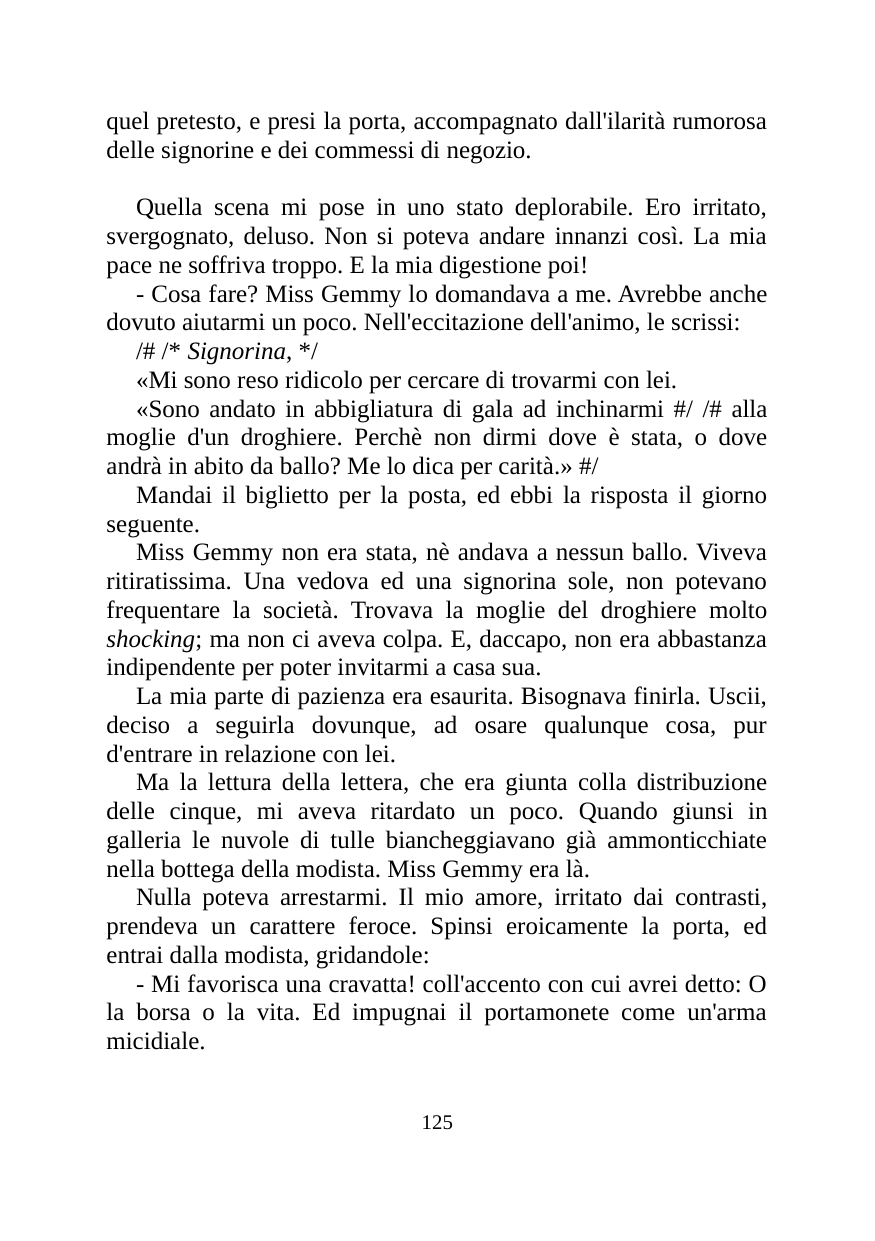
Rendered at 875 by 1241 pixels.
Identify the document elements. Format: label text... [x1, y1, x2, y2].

text «Sono andato in abbigliatura di gala ad inchinarmi #/ /# alla moglie d'un droghiere. Perchè non dirmi dove è stata, o dove andrà in abito da ballo? Me lo dica per carità.» #/ [106, 394, 768, 480]
text Miss Gemmy non era stata, nè andava a nessun ballo. Viveva ritiratissima. Una vedova ed una signorina sole, non potevano frequentare la società. Trovava la moglie del droghiere molto shocking; ma non ci aveva colpa. E, daccapo, non era abbastanza indipendente per poter invitarmi a casa sua. [106, 537, 768, 681]
text - Mi favorisca una cravatta! coll'accento con cui avrei detto: O la borsa o la vita. Ed impugnai il portamonete come un'arma micidiale. [106, 969, 768, 1055]
text quel pretesto, e presi la porta, accompagnato dall'ilarità rumorosa delle signorine e dei commessi di negozio. [106, 106, 768, 164]
text Quella scena mi pose in uno stato deplorabile. Ero irritato, svergognato, deluso. Non si poteva andare innanzi così. La mia pace ne soffriva troppo. E la mia digestione poi! [106, 192, 768, 279]
text Ma la lettura della lettera, che era giunta colla distribuzione delle cinque, mi aveva ritardato un poco. Quando giunsi in galleria le nuvole di tulle biancheggiavano già ammonticchiate nella bottega della modista. Miss Gemmy era là. [106, 767, 768, 882]
text Mandai il biglietto per la posta, ed ebbi la risposta il giorno seguente. [106, 480, 768, 537]
text «Mi sono reso ridicolo per cercare di trovarmi con lei. [106, 365, 768, 394]
text Nulla poteva arrestarmi. Il mio amore, irritato dai contrasti, prendeva un carattere feroce. Spinsi eroicamente la porta, ed entrai dalla modista, gridandole: [106, 882, 768, 969]
text La mia parte di pazienza era esaurita. Bisognava finirla. Uscii, deciso a seguirla dovunque, ad osare qualunque cosa, pur d'entrare in relazione con lei. [106, 681, 768, 767]
text - Cosa fare? Miss Gemmy lo domandava a me. Avrebbe anche dovuto aiutarmi un poco. Nell'eccitazione dell'animo, le scrissi: [106, 279, 768, 336]
text /# /* Signorina, */ [106, 336, 768, 365]
